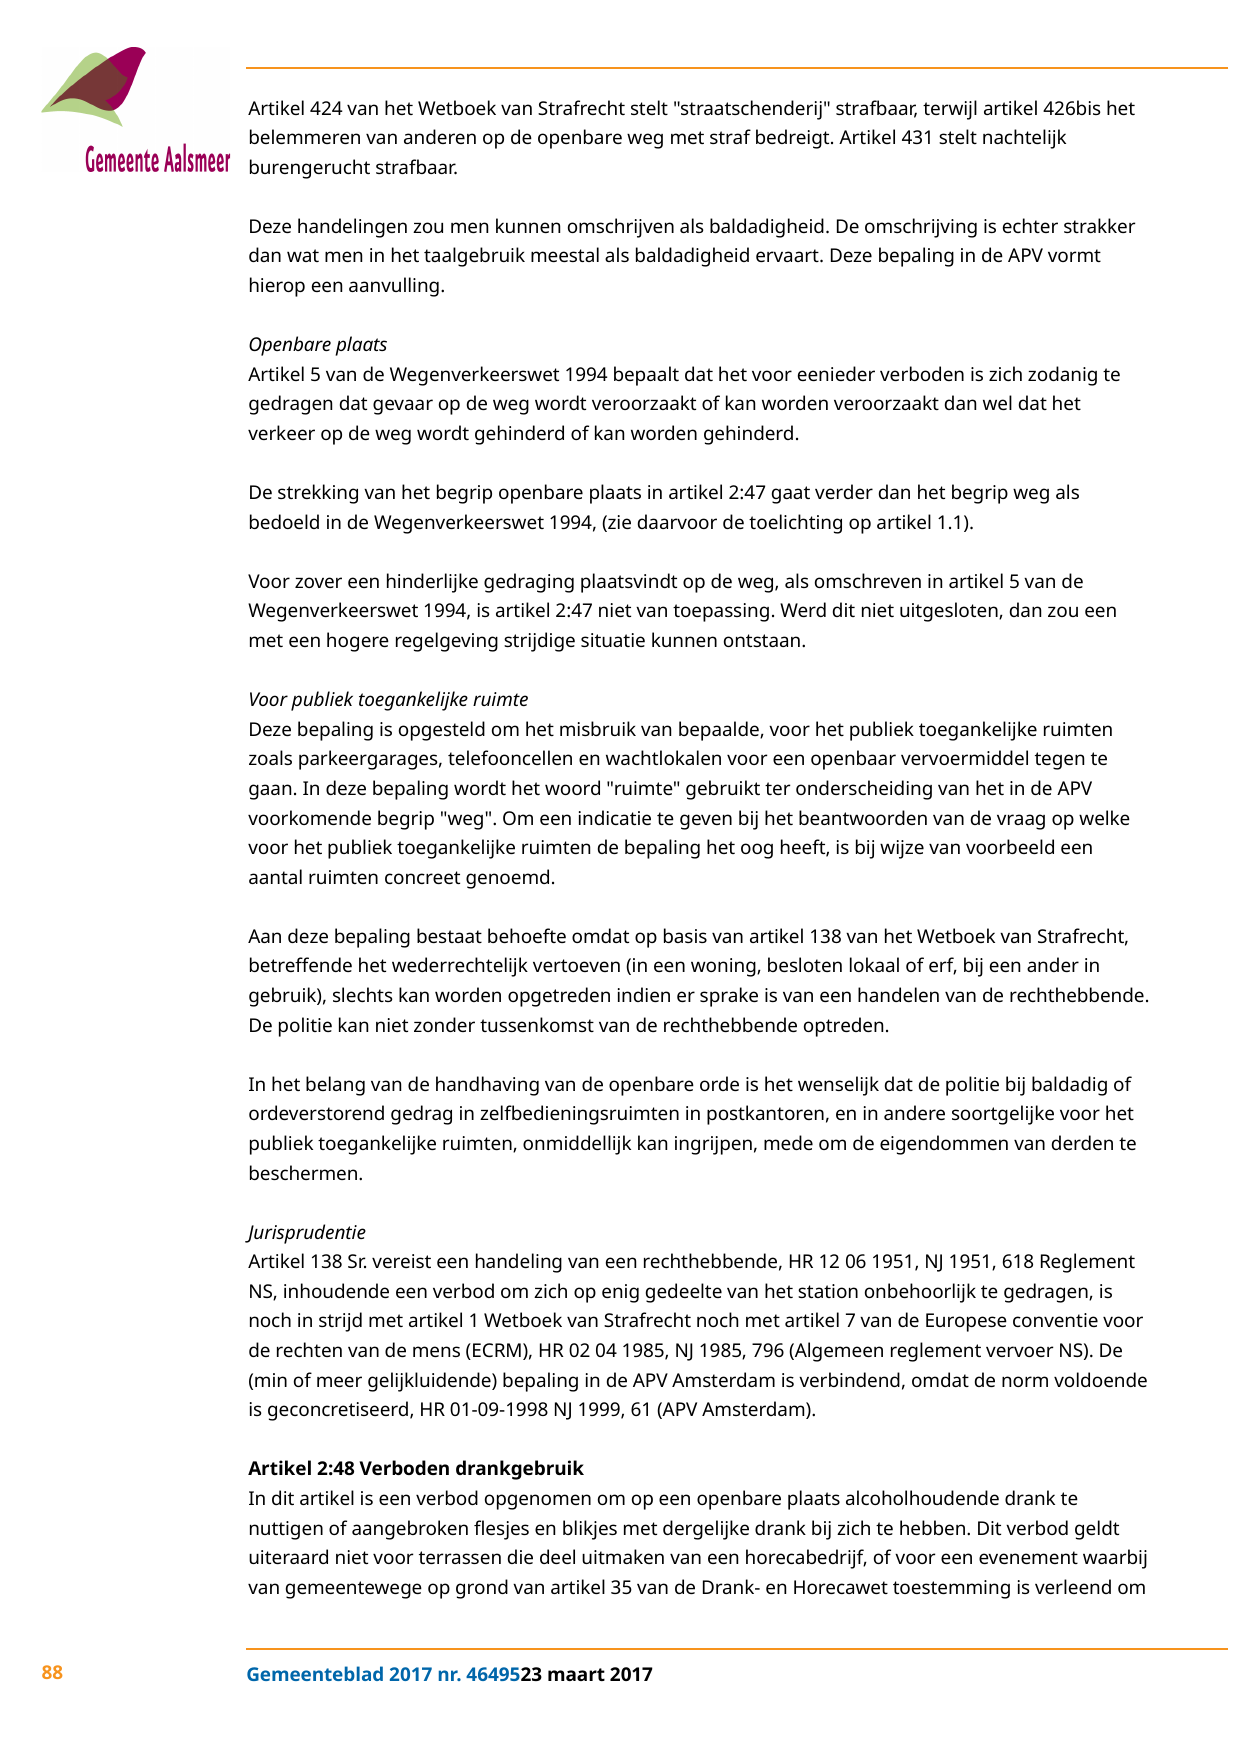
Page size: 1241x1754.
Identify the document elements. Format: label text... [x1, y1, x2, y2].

text Openbare plaats [248, 331, 1152, 357]
text Deze bepaling is opgesteld om het misbruik van bepaalde, voor het publiek toegankelijke ruimten zoals parkeergarages, telefooncellen en wachtlokalen voor een openbaar vervoermiddel tegen te gaan. In deze bepaling wordt het woord "ruimte" gebruikt ter onderscheiding van het in de APV voorkomende begrip "weg". Om een indicatie te geven bij het beantwoorden van de vraag op welke voor het publiek toegankelijke ruimten de bepaling het oog heeft, is bij wijze van voorbeeld een aantal ruimten concreet genoemd. [248, 716, 1152, 890]
text Aan deze bepaling bestaat behoefte omdat op basis van artikel 138 van het Wetboek van Strafrecht, betreffende het wederrechtelijk vertoeven (in een woning, besloten lokaal of erf, bij een ander in gebruik), slechts kan worden opgetreden indien er sprake is van een handelen van de rechthebbende. De politie kan niet zonder tussenkomst van de rechthebbende optreden. [248, 923, 1152, 1038]
text Deze handelingen zou men kunnen omschrijven als baldadigheid. De omschrijving is echter strakker dan wat men in het taalgebruik meestal als baldadigheid ervaart. Deze bepaling in de APV vormt hierop een aanvulling. [248, 213, 1152, 298]
text Artikel 5 van de Wegenverkeerswet 1994 bepaalt dat het voor eenieder verboden is zich zodanig te gedragen dat gevaar op de weg wordt veroorzaakt of kan worden veroorzaakt dan wel dat het verkeer op de weg wordt gehinderd of kan worden gehinderd. [248, 361, 1152, 446]
text Artikel 138 Sr. vereist een handeling van een rechthebbende, HR 12 06 1951, NJ 1951, 618 Reglement NS, inhoudende een verbod om zich op enig gedeelte van het station onbehoorlijk te gedragen, is noch in strijd met artikel 1 Wetboek van Strafrecht noch met artikel 7 van de Europese conventie voor de rechten van de mens (ECRM), HR 02 04 1985, NJ 1985, 796 (Algemeen reglement vervoer NS). De (min of meer gelijkluidende) bepaling in de APV Amsterdam is verbindend, omdat de norm voldoende is geconcretiseerd, HR 01-09-1998 NJ 1999, 61 (APV Amsterdam). [248, 1248, 1152, 1422]
text Jurisprudentie [248, 1219, 1152, 1245]
text De strekking van het begrip openbare plaats in artikel 2:47 gaat verder dan het begrip weg als bedoeld in de Wegenverkeerswet 1994, (zie daarvoor de toelichting op artikel 1.1). [248, 479, 1152, 535]
text In het belang van de handhaving van de openbare orde is het wenselijk dat de politie bij baldadig of ordeverstorend gedrag in zelfbedieningsruimten in postkantoren, en in andere soortgelijke voor het publiek toegankelijke ruimten, onmiddellijk kan ingrijpen, mede om de eigendommen van derden te beschermen. [248, 1071, 1152, 1186]
picture [41, 47, 231, 172]
text Artikel 2:48 Verboden drankgebruik [248, 1456, 1152, 1481]
text Artikel 424 van het Wetboek van Strafrecht stelt "straatschenderij" strafbaar, terwijl artikel 426bis het belemmeren van anderen op de openbare weg met straf bedreigt. Artikel 431 stelt nachtelijk burengerucht strafbaar. [248, 95, 1152, 180]
text Voor publiek toegankelijke ruimte [248, 686, 1152, 712]
text In dit artikel is een verbod opgenomen om op een openbare plaats alcoholhoudende drank te nuttigen of aangebroken flesjes en blikjes met dergelijke drank bij zich te hebben. Dit verbod geldt uiteraard niet voor terrassen die deel uitmaken van een horecabedrijf, of voor een evenement waarbij van gemeentewege op grond van artikel 35 van de Drank- en Horecawet toestemming is verleend om [248, 1485, 1152, 1600]
text Voor zover een hinderlijke gedraging plaatsvindt op de weg, als omschreven in artikel 5 van de Wegenverkeerswet 1994, is artikel 2:47 niet van toepassing. Werd dit niet uitgesloten, dan zou een met een hogere regelgeving strijdige situatie kunnen ontstaan. [248, 568, 1152, 653]
